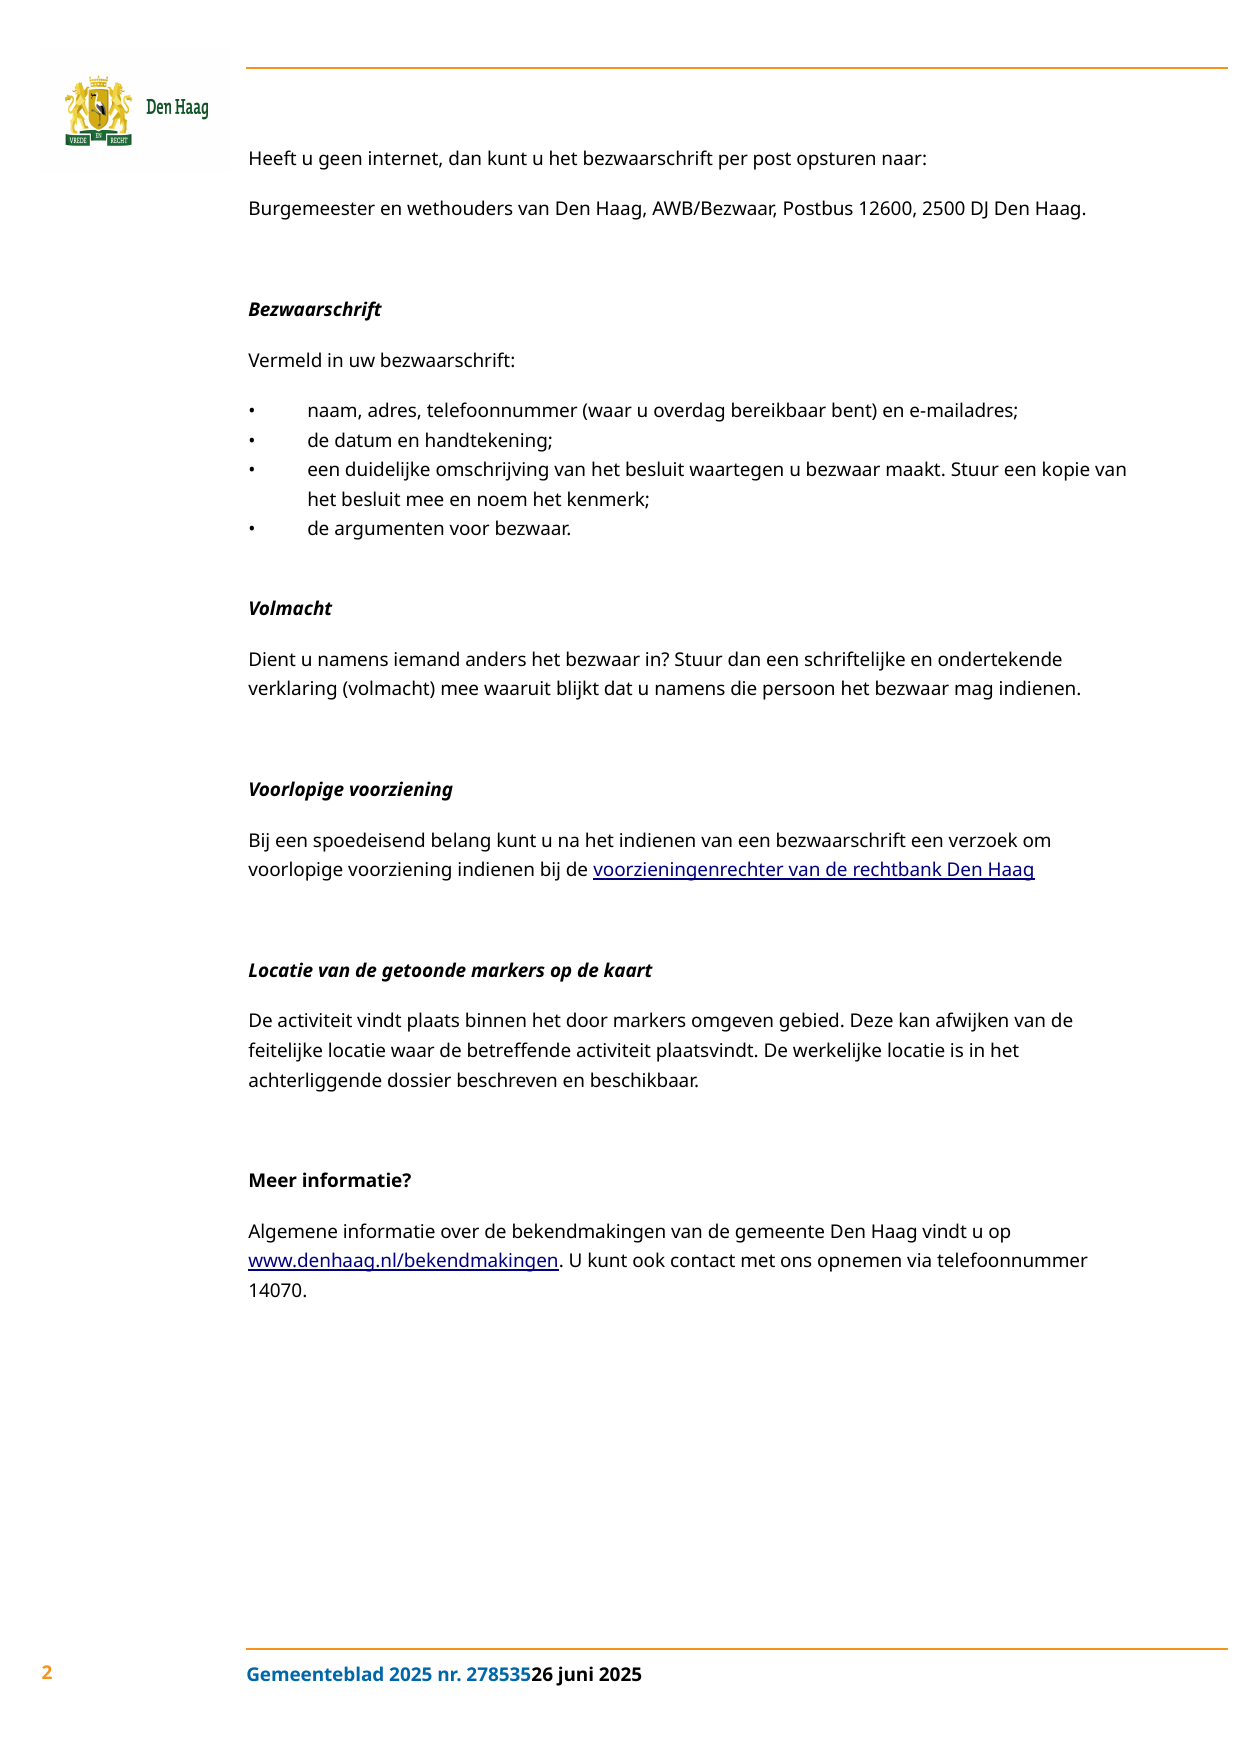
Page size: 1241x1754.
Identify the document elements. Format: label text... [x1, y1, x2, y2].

list een duidelijke omschrijving van het besluit waartegen u bezwaar maakt. Stuur een kopie van het besluit mee en noem het kenmerk; [248, 456, 1152, 512]
list de argumenten voor bezwaar. [248, 516, 1152, 541]
text Volmacht [248, 596, 1152, 621]
text Dient u namens iemand anders het bezwaar in? Stuur dan een schriftelijke en ondertekende verklaring (volmacht) mee waaruit blijkt dat u namens die persoon het bezwaar mag indienen. [248, 646, 1152, 701]
list de datum en handtekening; [248, 427, 1152, 453]
text Burgemeester en wethouders van Den Haag, AWB/Bezwaar, Postbus 12600, 2500 DJ Den Haag. [248, 196, 1152, 221]
text Bij een spoedeisend belang kunt u na het indienen van een bezwaarschrift een verzoek om voorlopige voorziening indienen bij de voorzieningenrechter van de rechtbank Den Haag [248, 827, 1152, 882]
list naam, adres, telefoonnummer (waar u overdag bereikbaar bent) en e-mailadres; [248, 397, 1152, 423]
picture [41, 47, 231, 172]
text De activiteit vindt plaats binnen het door markers omgeven gebied. Deze kan afwijken van de feitelijke locatie waar de betreffende activiteit plaatsvindt. De werkelijke locatie is in het achterliggende dossier beschreven en beschikbaar. [248, 1008, 1152, 1093]
text Heeft u geen internet, dan kunt u het bezwaarschrift per post opsturen naar: [248, 145, 1152, 171]
text Algemene informatie over de bekendmakingen van de gemeente Den Haag vindt u op www.denhaag.nl/bekendmakingen. U kunt ook contact met ons opnemen via telefoonnummer 14070. [248, 1218, 1152, 1303]
text Vermeld in uw bezwaarschrift: [248, 347, 1152, 373]
text Locatie van de getoonde markers op de kaart [248, 957, 1152, 983]
text Voorlopige voorziening [248, 776, 1152, 802]
text Meer informatie? [248, 1168, 1152, 1193]
text Bezwaarschrift [248, 296, 1152, 322]
